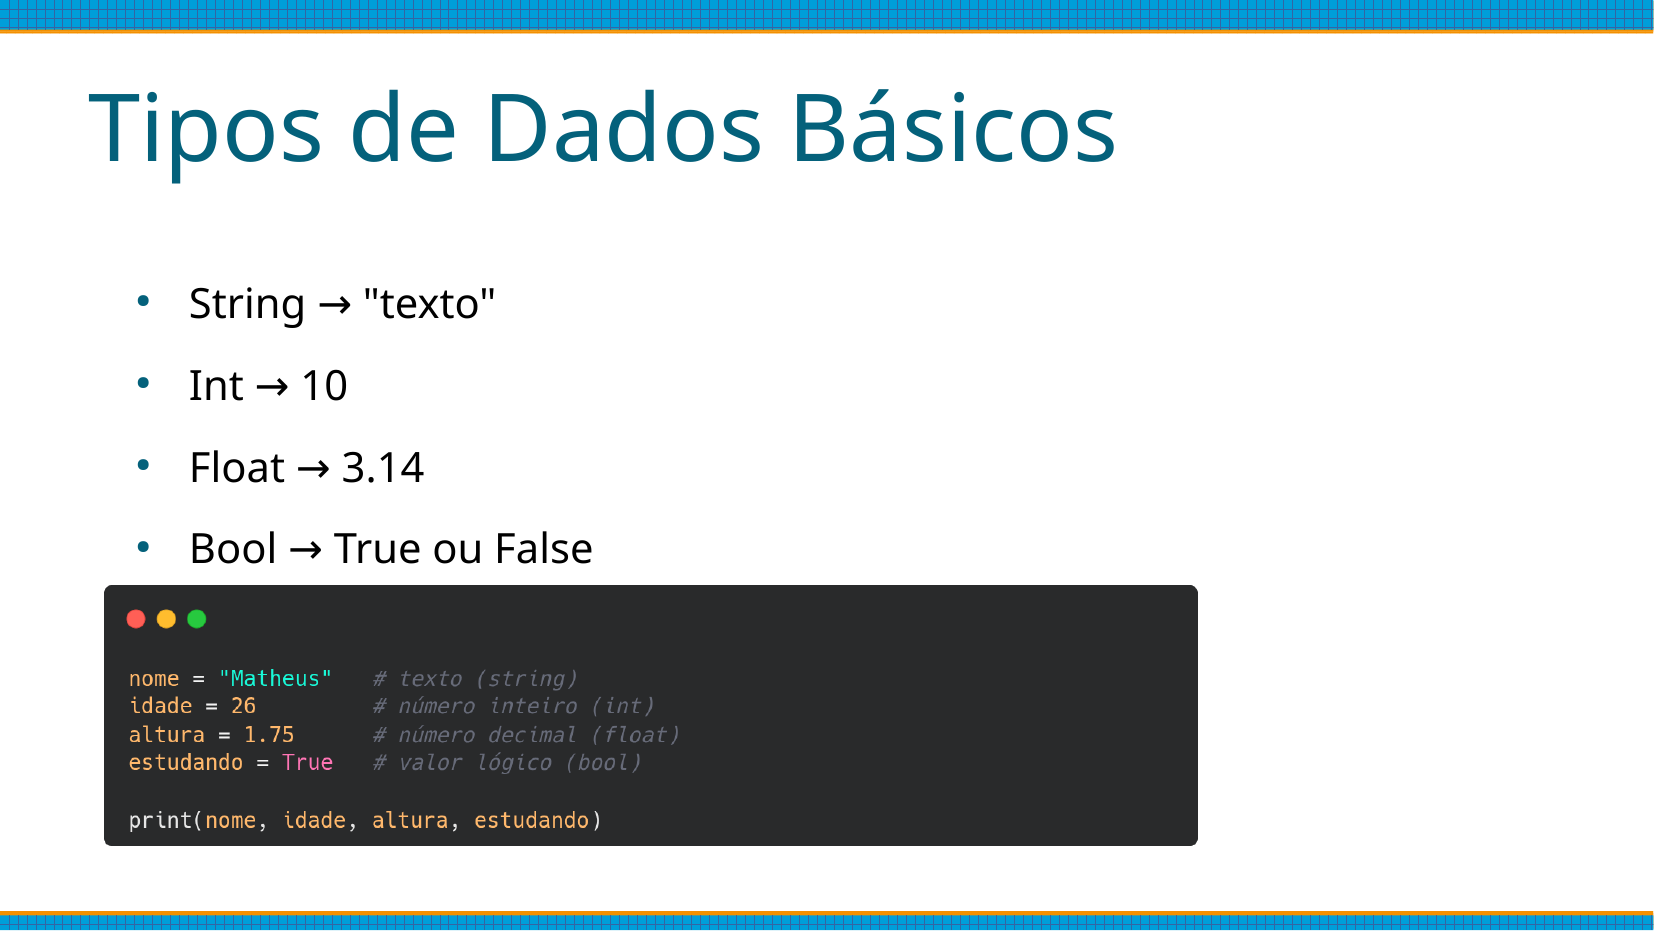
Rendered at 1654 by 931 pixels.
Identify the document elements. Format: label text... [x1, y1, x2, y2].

title Tipos de Dados Básicos [88, 44, 1565, 207]
list String → "texto" Int → 10 Float → 3.14 Bool → True ou False [118, 191, 1595, 857]
picture [90, 572, 1211, 857]
